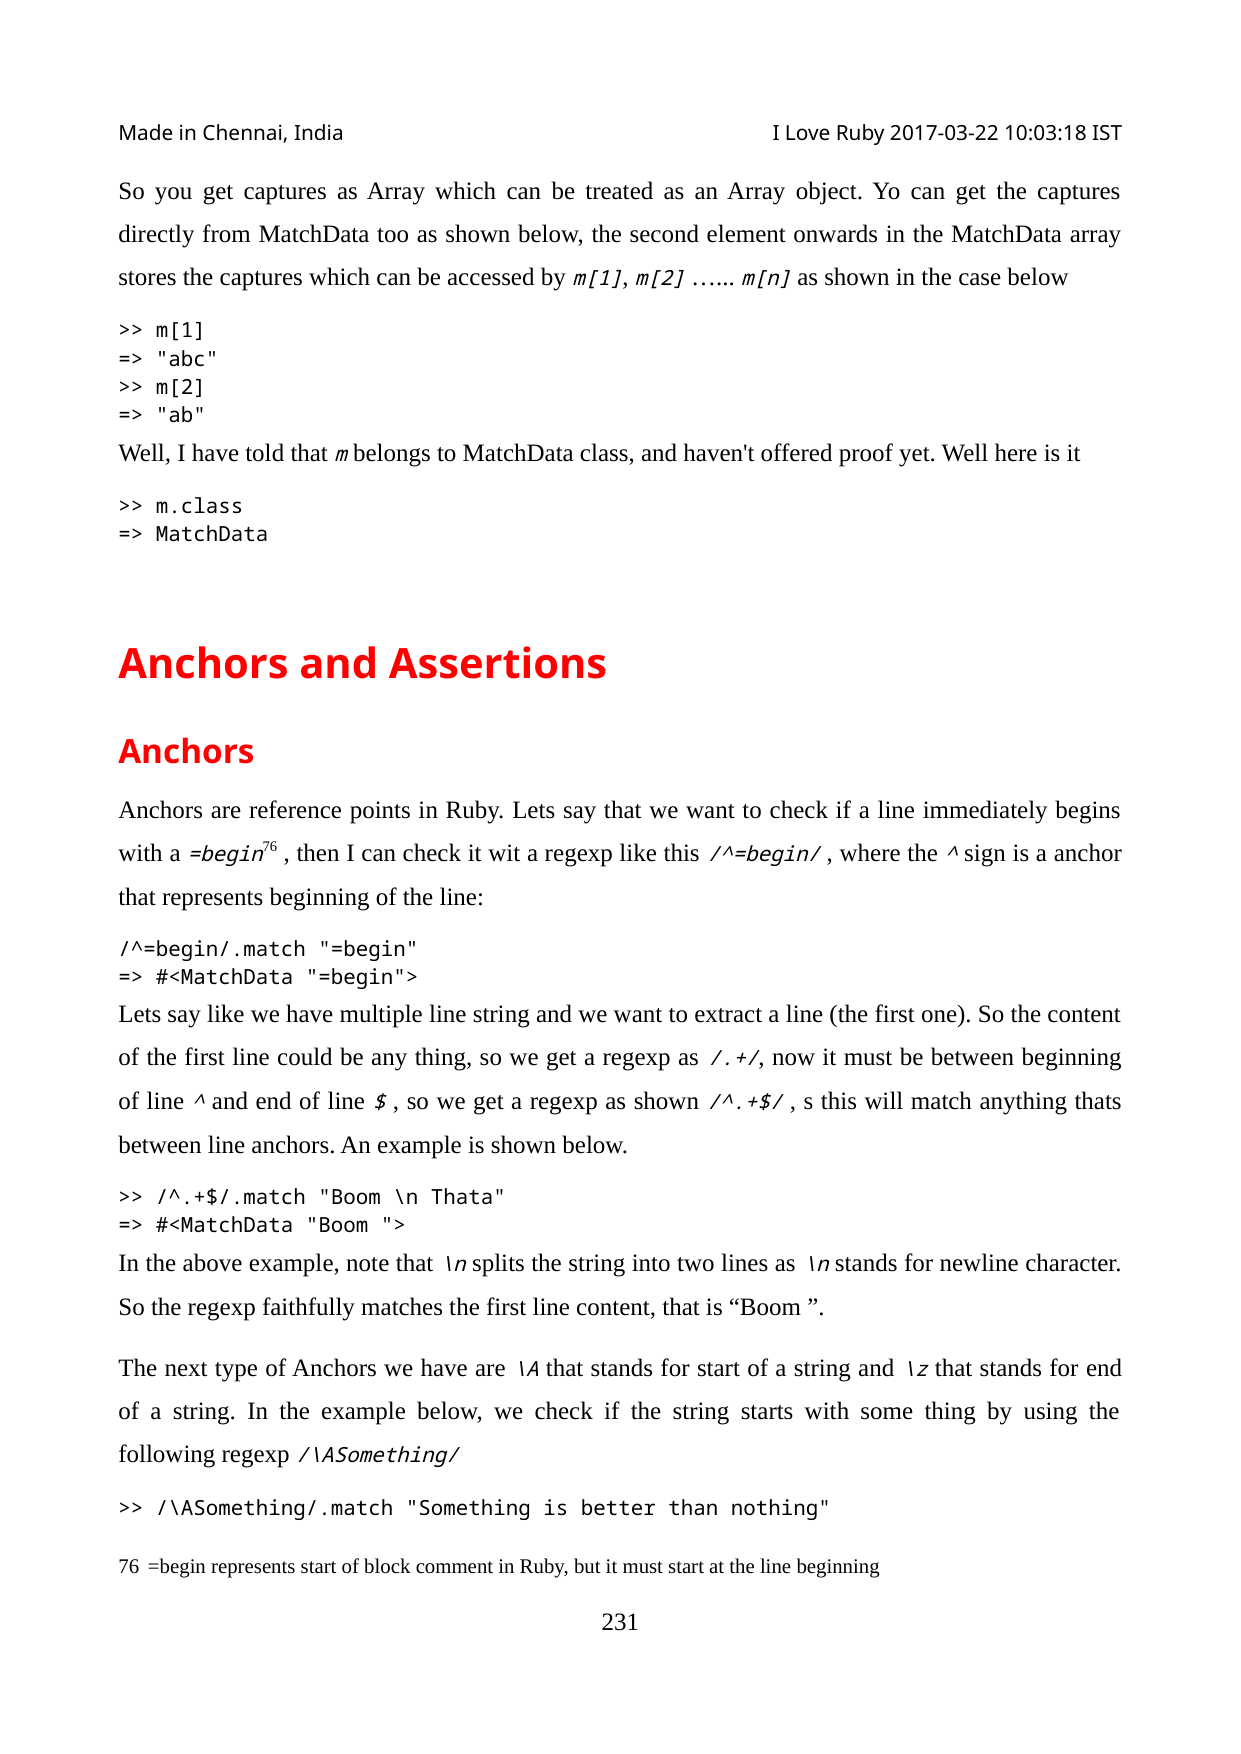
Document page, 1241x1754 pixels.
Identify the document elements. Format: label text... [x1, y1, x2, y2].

text >> m[2] [118, 372, 1122, 401]
text >> m[1] [118, 315, 1122, 344]
text Anchors are reference points in Ruby. Lets say that we want to check if a line immediately begins with a =begin , then I can check it wit a regexp like this /^=begin/ , where the ^ sign is a anchor that represents beginning of the line: [118, 795, 1122, 910]
text The next type of Anchors we have are \A that stands for start of a string and \z that stands for end of a string. In the example below, we check if the string starts with some thing by using the following regexp /\ASomething/ [118, 1353, 1122, 1469]
text >> /\ASomething/.match "Something is better than nothing" [118, 1493, 1122, 1521]
text => #<MatchData "=begin"> [118, 962, 1122, 991]
text => #<MatchData "Boom "> [118, 1211, 1122, 1239]
text >> m.class [118, 491, 1122, 519]
text Lets say like we have multiple line string and we want to extract a line (the first one). So the content of the first line could be any thing, so we get a regexp as /.+/, now it must be between beginning of line ^ and end of line $ , so we get a regexp as shown /^.+$/ , s this will match anything thats between line anchors. An example is shown below. [118, 999, 1122, 1159]
subtitle Anchors and Assertions [118, 634, 1122, 690]
text In the above example, note that \n splits the string into two lines as \n stands for newline character. So the regexp faithfully matches the first line content, that is “Boom ”. [118, 1248, 1122, 1321]
subtitle Anchors [118, 728, 1122, 773]
text =begin represents start of block comment in Ruby, but it must start at the line beginning [118, 1553, 1122, 1578]
text /^=begin/.match "=begin" [118, 934, 1122, 962]
text => "ab" [118, 401, 1122, 429]
text So you get captures as Array which can be treated as an Array object. Yo can get the captures directly from MatchData too as shown below, the second element onwards in the MatchData array stores the captures which can be accessed by m[1], m[2] …... m[n] as shown in the case below [118, 176, 1122, 292]
text => "abc" [118, 344, 1122, 372]
text >> /^.+$/.match "Boom \n Thata" [118, 1182, 1122, 1211]
text => MatchData [118, 519, 1122, 548]
text Well, I have told that m belongs to MatchData class, and haven't offered proof yet. Well here is it [118, 438, 1122, 467]
